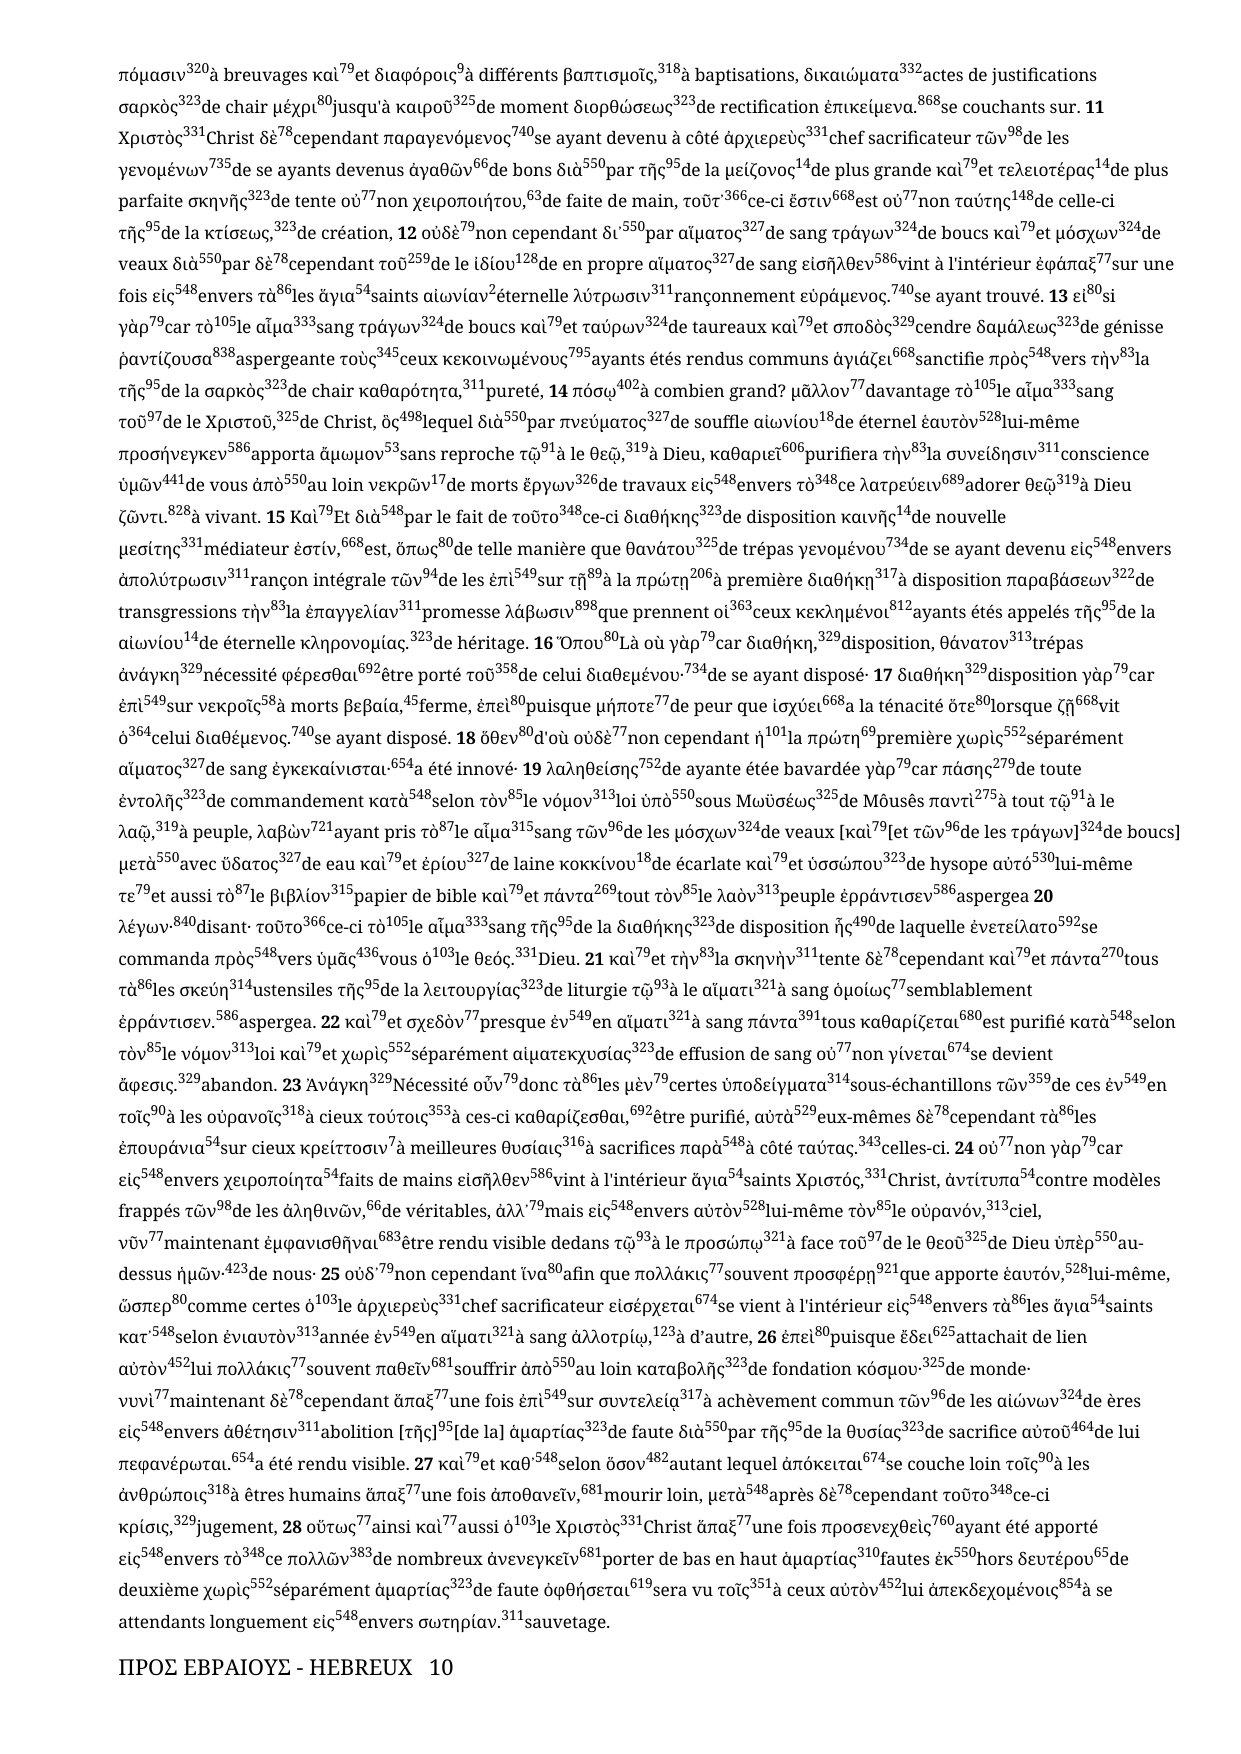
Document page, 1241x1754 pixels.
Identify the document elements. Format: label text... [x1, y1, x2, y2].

text 1 Εἶχεν625Avait μὲν77certes οὖν79donc [καὶ]79[et] ἡ101la πρώτη69première δικαιώματα314actes de justifications λατρείας323de adoration τό87le τε79et aussi ἅγιον55saint κοσμικόν.6du monde. 2 σκηνὴ329tente γὰρ79car κατεσκευάσθη600fut préparé de haut en bas ἡ101la πρώτη20première ἐν549en ᾗ484à laquelle ἥ101la τε79et aussi λυχνία329chandelier καὶ79et ἡ101la τράπεζα329table καὶ79et ἡ101la πρόθεσις329position en avant τῶν96de les ἄρτων,324de pains, ἥτις496laquelle une quelconque λέγεται680est dit Ἅγια·45Sainte· 3 μετὰ548après δὲ78cependant τὸ87le δεύτερον204deuxième καταπέτασμα315rideau étendu σκηνὴ329tente ἡ362celle λεγομένη889étante dite Ἅγια69Sainte Ἁγίων,66de Saints, 4 χρυσοῦν6d'or ἔχουσα838ayante θυμιατήριον315instrument à sacrifice de l'encens καὶ79et τὴν83la κιβωτὸν311arche τῆς95de la διαθήκης323de disposition περικεκαλυμμένην794ayante étée couverte autour πάντοθεν77en toutes parts χρυσίῳ,321à objet d'or, ἐν549en ᾗ484à laquelle στάμνος329stamnos χρυσῆ20d'or ἔχουσα838ayante τὸ87le μάννα315manne καὶ79et ἡ101la ῥάβδος329bâton Ἀαρὼν325de Aaron ἡ362celle βλαστήσασα719ayante germée καὶ79et αἱ100les πλάκες328plaques τῆς95de la διαθήκης,323de disposition, 5 ὑπεράνω552au-dessus du haut δὲ78cependant αὐτῆς462de elle Χερουβὶν332Chérubins δόξης323de gloire κατασκιάζοντα841ombrageants de haut en bas τὸ87le ἱλαστήριον·315propitiatoire· περὶ550autour ὧν493de lesquels οὐκ77non ἔστιν668est νῦν77maintenant λέγειν689dire κατὰ548selon μέρος.315part. 6 Τούτων359de Ces-ci δὲ78cependant οὕτως77ainsi κατεσκευασμένων808de ayants étés préparés de haut en bas εἰς548envers μὲν79certes τὴν83la πρώτην201première σκηνὴν311tente διὰ550par παντὸς386de tout εἰσίασιν667entrent οἱ102les ἱερεῖς330sacrificateurs τὰς82les λατρείας310adorations ἐπιτελοῦντες,839achevants au-dessus, 7 εἰς548envers δὲ78cependant τὴν83la δευτέραν51deuxième ἅπαξ77une fois τοῦ97de le ἐνιαυτοῦ325de année μόνος132seul ὁ103le ἀρχιερεύς,331chef sacrificateur, οὐ77non χωρὶς552séparément αἵματος327de sang ὃ482lequel προσφέρει668apporte ὑπὲρ550au-dessus ἑαυτοῦ537de lui-même καὶ79et τῶν98de les τοῦ97de le λαοῦ325de peuple ἀγνοημάτων,326de actes de méconnaissances, 8 τοῦτο348ce-ci δηλοῦντος836de mettant en évidence τοῦ99de le πνεύματος327de souffle τοῦ99de le ἁγίου,18de saint, μήπω77ne pas encore πεφανερῶσθαι688avoir été rendu visible τὴν83la τῶν98de les ἁγίων66de saints ὁδὸν311chemin ἔτι77encore τῆς95de la πρώτης209de première σκηνῆς323de tente ἐχούσης832de ayante στάσιν,311dressement, 9 ἥτις496laquelle une quelconque παραβολὴ329parabole εἰς548envers τὸν85le καιρὸν313moment τὸν346celui ἐνεστηκότα,770ayant dressé dedans, καθ᾽548selon ἣν478laquelle δῶρά332dons τε79et aussi καὶ79et θυσίαι328sacrifices προσφέρονται679sont apportés μὴ77ne pas δυνάμεναι864se pouvantes κατὰ548selon συνείδησιν311conscience τελειῶσαι681perfectionner τὸν346celui λατρεύοντα,822adorant, 10 μόνον77seulement ἐπὶ549sur βρώμασιν320à aliments καὶ79et πόμασιν320à breuvages καὶ79et διαφόροις9à différents βαπτισμοῖς,318à baptisations, δικαιώματα332actes de justifications σαρκὸς323de chair μέχρι80jusqu'à καιροῦ325de moment διορθώσεως323de rectification ἐπικείμενα.868se couchants sur. 11 Χριστὸς331Christ δὲ78cependant παραγενόμενος740se ayant devenu à côté ἀρχιερεὺς331chef sacrificateur τῶν98de les γενομένων735de se ayants devenus ἀγαθῶν66de bons διὰ550par τῆς95de la μείζονος14de plus grande καὶ79et τελειοτέρας14de plus parfaite σκηνῆς323de tente οὐ77non χειροποιήτου,63de faite de main, τοῦτ᾽366ce-ci ἔστιν668est οὐ77non ταύτης148de celle-ci τῆς95de la κτίσεως,323de création, 12 οὐδὲ79non cependant δι᾽550par αἵματος327de sang τράγων324de boucs καὶ79et μόσχων324de veaux διὰ550par δὲ78cependant τοῦ259de le ἰδίου128de en propre αἵματος327de sang εἰσῆλθεν586vint à l'intérieur ἐφάπαξ77sur une fois εἰς548envers τὰ86les ἅγια54saints αἰωνίαν2éternelle λύτρωσιν311rançonnement εὑράμενος.740se ayant trouvé. 13 εἰ80si γὰρ79car τὸ105le αἷμα333sang τράγων324de boucs καὶ79et ταύρων324de taureaux καὶ79et σποδὸς329cendre δαμάλεως323de génisse ῥαντίζουσα838aspergeante τοὺς345ceux κεκοινωμένους795ayants étés rendus communs ἁγιάζει668sanctifie πρὸς548vers τὴν83la τῆς95de la σαρκὸς323de chair καθαρότητα,311pureté, 14 πόσῳ402à combien grand? μᾶλλον77davantage τὸ105le αἷμα333sang τοῦ97de le Χριστοῦ,325de Christ, ὃς498lequel διὰ550par πνεύματος327de souffle αἰωνίου18de éternel ἑαυτὸν528lui-même προσήνεγκεν586apporta ἄμωμον53sans reproche τῷ91à le θεῷ,319à Dieu, καθαριεῖ606purifiera τὴν83la συνείδησιν311conscience ὑμῶν441de vous ἀπὸ550au loin νεκρῶν17de morts ἔργων326de travaux εἰς548envers τὸ348ce λατρεύειν689adorer θεῷ319à Dieu ζῶντι.828à vivant. 15 Καὶ79Et διὰ548par le fait de τοῦτο348ce-ci διαθήκης323de disposition καινῆς14de nouvelle μεσίτης331médiateur ἐστίν,668est, ὅπως80de telle manière que θανάτου325de trépas γενομένου734de se ayant devenu εἰς548envers ἀπολύτρωσιν311rançon intégrale τῶν94de les ἐπὶ549sur τῇ89à la πρώτῃ206à première διαθήκῃ317à disposition παραβάσεων322de transgressions τὴν83la ἐπαγγελίαν311promesse λάβωσιν898que prennent οἱ363ceux κεκλημένοι812ayants étés appelés τῆς95de la αἰωνίου14de éternelle κληρονομίας.323de héritage. 16 Ὅπου80Là où γὰρ79car διαθήκη,329disposition, θάνατον313trépas ἀνάγκη329nécessité φέρεσθαι692être porté τοῦ358de celui διαθεμένου·734de se ayant disposé· 17 διαθήκη329disposition γὰρ79car ἐπὶ549sur νεκροῖς58à morts βεβαία,45ferme, ἐπεὶ80puisque μήποτε77de peur que ἰσχύει668a la ténacité ὅτε80lorsque ζῇ668vit ὁ364celui διαθέμενος.740se ayant disposé. 18 ὅθεν80d'où οὐδὲ77non cependant ἡ101la πρώτη69première χωρὶς552séparément αἵματος327de sang ἐγκεκαίνισται·654a été innové· 19 λαληθείσης752de ayante étée bavardée γὰρ79car πάσης279de toute ἐντολῆς323de commandement κατὰ548selon τὸν85le νόμον313loi ὑπὸ550sous Μωϋσέως325de Môusês παντὶ275à tout τῷ91à le λαῷ,319à peuple, λαβὼν721ayant pris τὸ87le αἷμα315sang τῶν96de les μόσχων324de veaux [καὶ79[et τῶν96de les τράγων]324de boucs] μετὰ550avec ὕδατος327de eau καὶ79et ἐρίου327de laine κοκκίνου18de écarlate καὶ79et ὑσσώπου323de hysope αὐτό530lui-même τε79et aussi τὸ87le βιβλίον315papier de bible καὶ79et πάντα269tout τὸν85le λαὸν313peuple ἐρράντισεν586aspergea 20 λέγων·840disant· τοῦτο366ce-ci τὸ105le αἷμα333sang τῆς95de la διαθήκης323de disposition ἧς490de laquelle ἐνετείλατο592se commanda πρὸς548vers ὑμᾶς436vous ὁ103le θεός.331Dieu. 21 καὶ79et τὴν83la σκηνὴν311tente δὲ78cependant καὶ79et πάντα270tous τὰ86les σκεύη314ustensiles τῆς95de la λειτουργίας323de liturgie τῷ93à le αἵματι321à sang ὁμοίως77semblablement ἐρράντισεν.586aspergea. 22 καὶ79et σχεδὸν77presque ἐν549en αἵματι321à sang πάντα391tous καθαρίζεται680est purifié κατὰ548selon τὸν85le νόμον313loi καὶ79et χωρὶς552séparément αἱματεκχυσίας323de effusion de sang οὐ77non γίνεται674se devient ἄφεσις.329abandon. 23 Ἀνάγκη329Nécessité οὖν79donc τὰ86les μὲν79certes ὑποδείγματα314sous-échantillons τῶν359de ces ἐν549en τοῖς90à les οὐρανοῖς318à cieux τούτοις353à ces-ci καθαρίζεσθαι,692être purifié, αὐτὰ529eux-mêmes δὲ78cependant τὰ86les ἐπουράνια54sur cieux κρείττοσιν7à meilleures θυσίαις316à sacrifices παρὰ548à côté ταύτας.343celles-ci. 24 οὐ77non γὰρ79car εἰς548envers χειροποίητα54faits de mains εἰσῆλθεν586vint à l'intérieur ἅγια54saints Χριστός,331Christ, ἀντίτυπα54contre modèles frappés τῶν98de les ἀληθινῶν,66de véritables, ἀλλ᾽79mais εἰς548envers αὐτὸν528lui-même τὸν85le οὐρανόν,313ciel, νῦν77maintenant ἐμφανισθῆναι683être rendu visible dedans τῷ93à le προσώπῳ321à face τοῦ97de le θεοῦ325de Dieu ὑπὲρ550au-dessus ἡμῶν·423de nous· 25 οὐδ᾽79non cependant ἵνα80afin que πολλάκις77souvent προσφέρῃ921que apporte ἑαυτόν,528lui-même, ὥσπερ80comme certes ὁ103le ἀρχιερεὺς331chef sacrificateur εἰσέρχεται674se vient à l'intérieur εἰς548envers τὰ86les ἅγια54saints κατ᾽548selon ἐνιαυτὸν313année ἐν549en αἵματι321à sang ἀλλοτρίῳ,123à d’autre, 26 ἐπεὶ80puisque ἔδει625attachait de lien αὐτὸν452lui πολλάκις77souvent παθεῖν681souffrir ἀπὸ550au loin καταβολῆς323de fondation κόσμου·325de monde· νυνὶ77maintenant δὲ78cependant ἅπαξ77une fois ἐπὶ549sur συντελείᾳ317à achèvement commun τῶν96de les αἰώνων324de ères εἰς548envers ἀθέτησιν311abolition [τῆς]95[de la] ἁμαρτίας323de faute διὰ550par τῆς95de la θυσίας323de sacrifice αὐτοῦ464de lui πεφανέρωται.654a été rendu visible. 27 καὶ79et καθ᾽548selon ὅσον482autant lequel ἀπόκειται674se couche loin τοῖς90à les ἀνθρώποις318à êtres humains ἅπαξ77une fois ἀποθανεῖν,681mourir loin, μετὰ548après δὲ78cependant τοῦτο348ce-ci κρίσις,329jugement, 28 οὕτως77ainsi καὶ77aussi ὁ103le Χριστὸς331Christ ἅπαξ77une fois προσενεχθεὶς760ayant été apporté εἰς548envers τὸ348ce πολλῶν383de nombreux ἀνενεγκεῖν681porter de bas en haut ἁμαρτίας310fautes ἐκ550hors δευτέρου65de deuxième χωρὶς552séparément ἁμαρτίας323de faute ὀφθήσεται619sera vu τοῖς351à ceux αὐτὸν452lui ἀπεκδεχομένοις854à se attendants longuement εἰς548envers σωτηρίαν.311sauvetage. [118, 59, 1181, 1633]
text ΠΡΟΣ ΕΒΡΑΙΟΥΣ - HEBREUX 10 [118, 1652, 1181, 1682]
